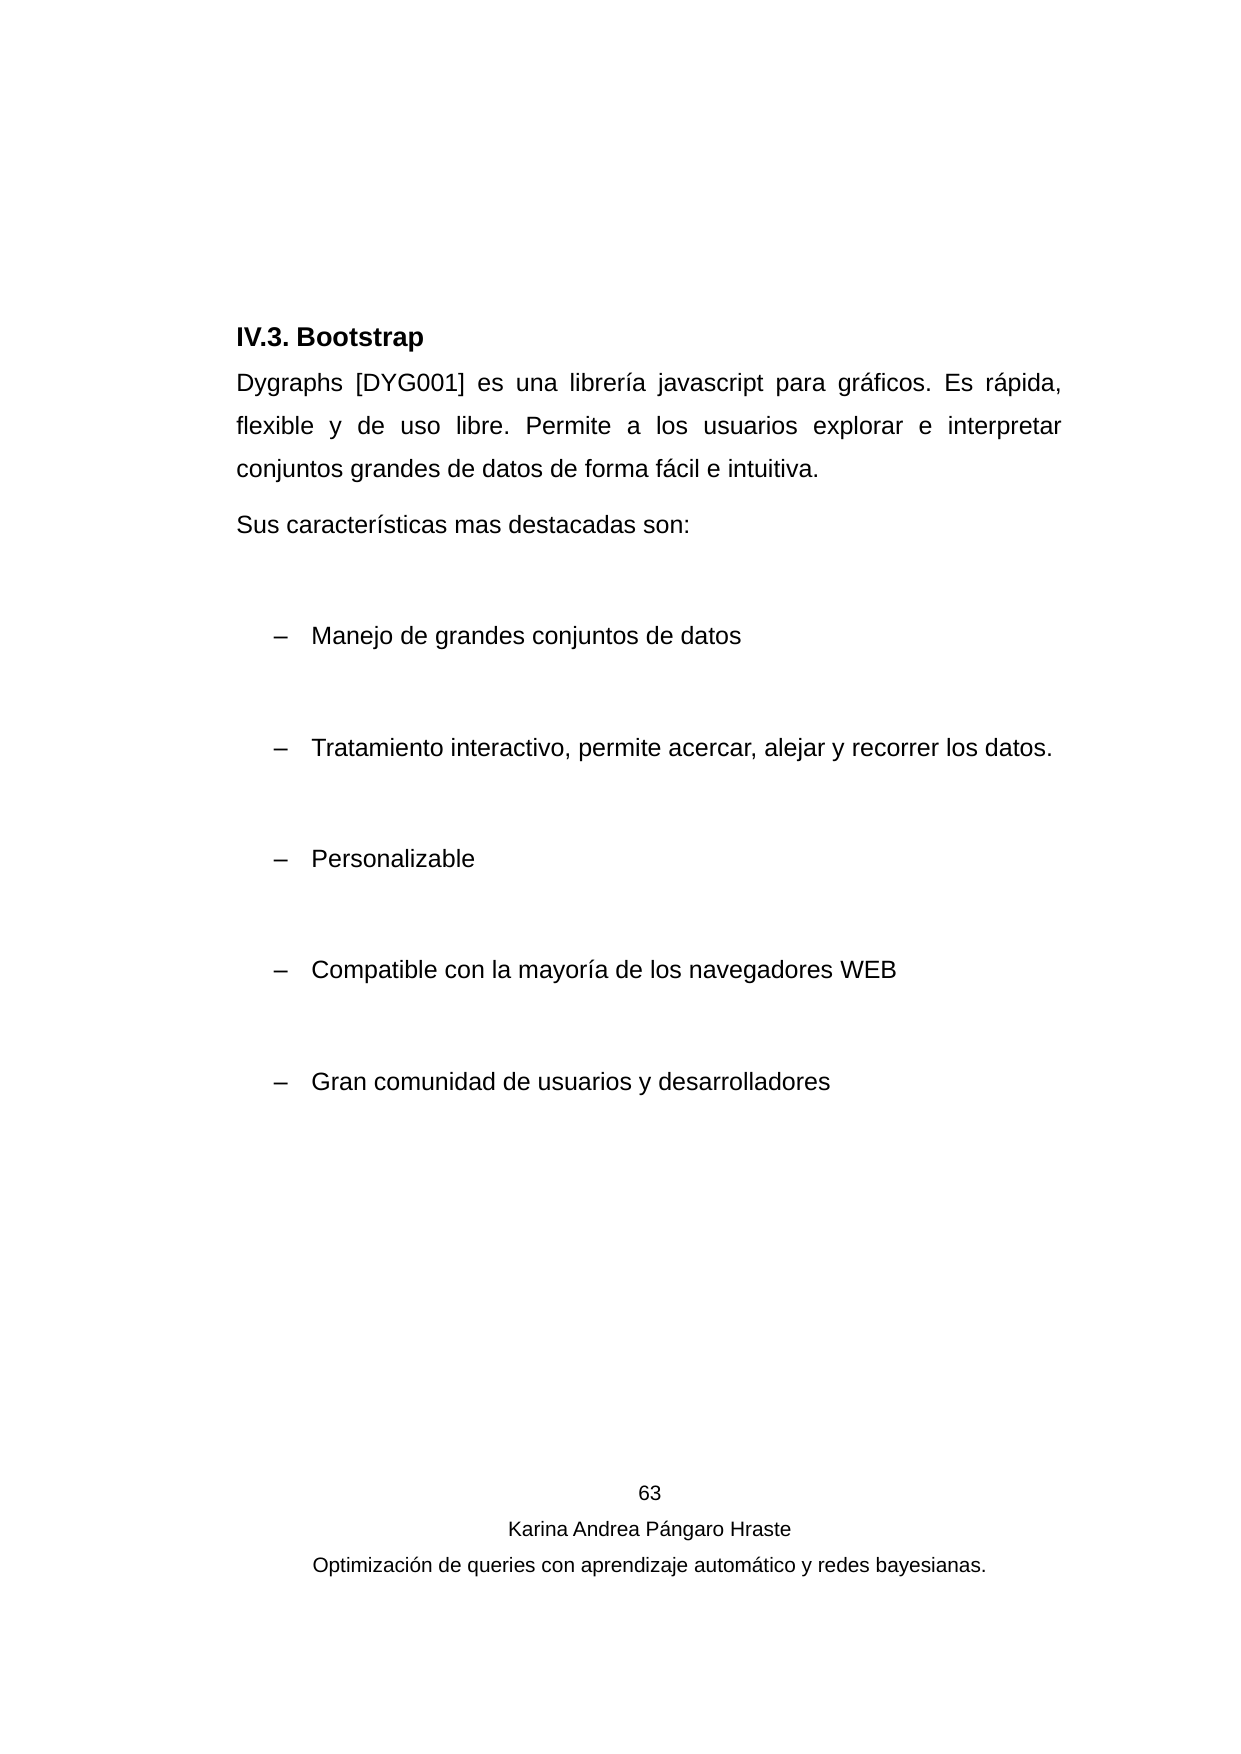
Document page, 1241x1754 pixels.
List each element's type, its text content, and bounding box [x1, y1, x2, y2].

subtitle Bootstrap [236, 321, 1063, 353]
list Personalizable [274, 844, 1063, 873]
list Compatible con la mayoría de los navegadores WEB [274, 955, 1063, 984]
text Sus características mas destacadas son: [236, 510, 1063, 539]
list Tratamiento interactivo, permite acercar, alejar y recorrer los datos. [274, 733, 1063, 762]
list Gran comunidad de usuarios y desarrolladores [274, 1067, 1063, 1096]
text Dygraphs [DYG001] es una librería javascript para gráficos. Es rápida, flexible y de uso libre. Permite a los usuarios explorar e interpretar conjuntos grandes de datos de forma fácil e intuitiva. [236, 368, 1063, 483]
list Manejo de grandes conjuntos de datos [274, 621, 1063, 650]
